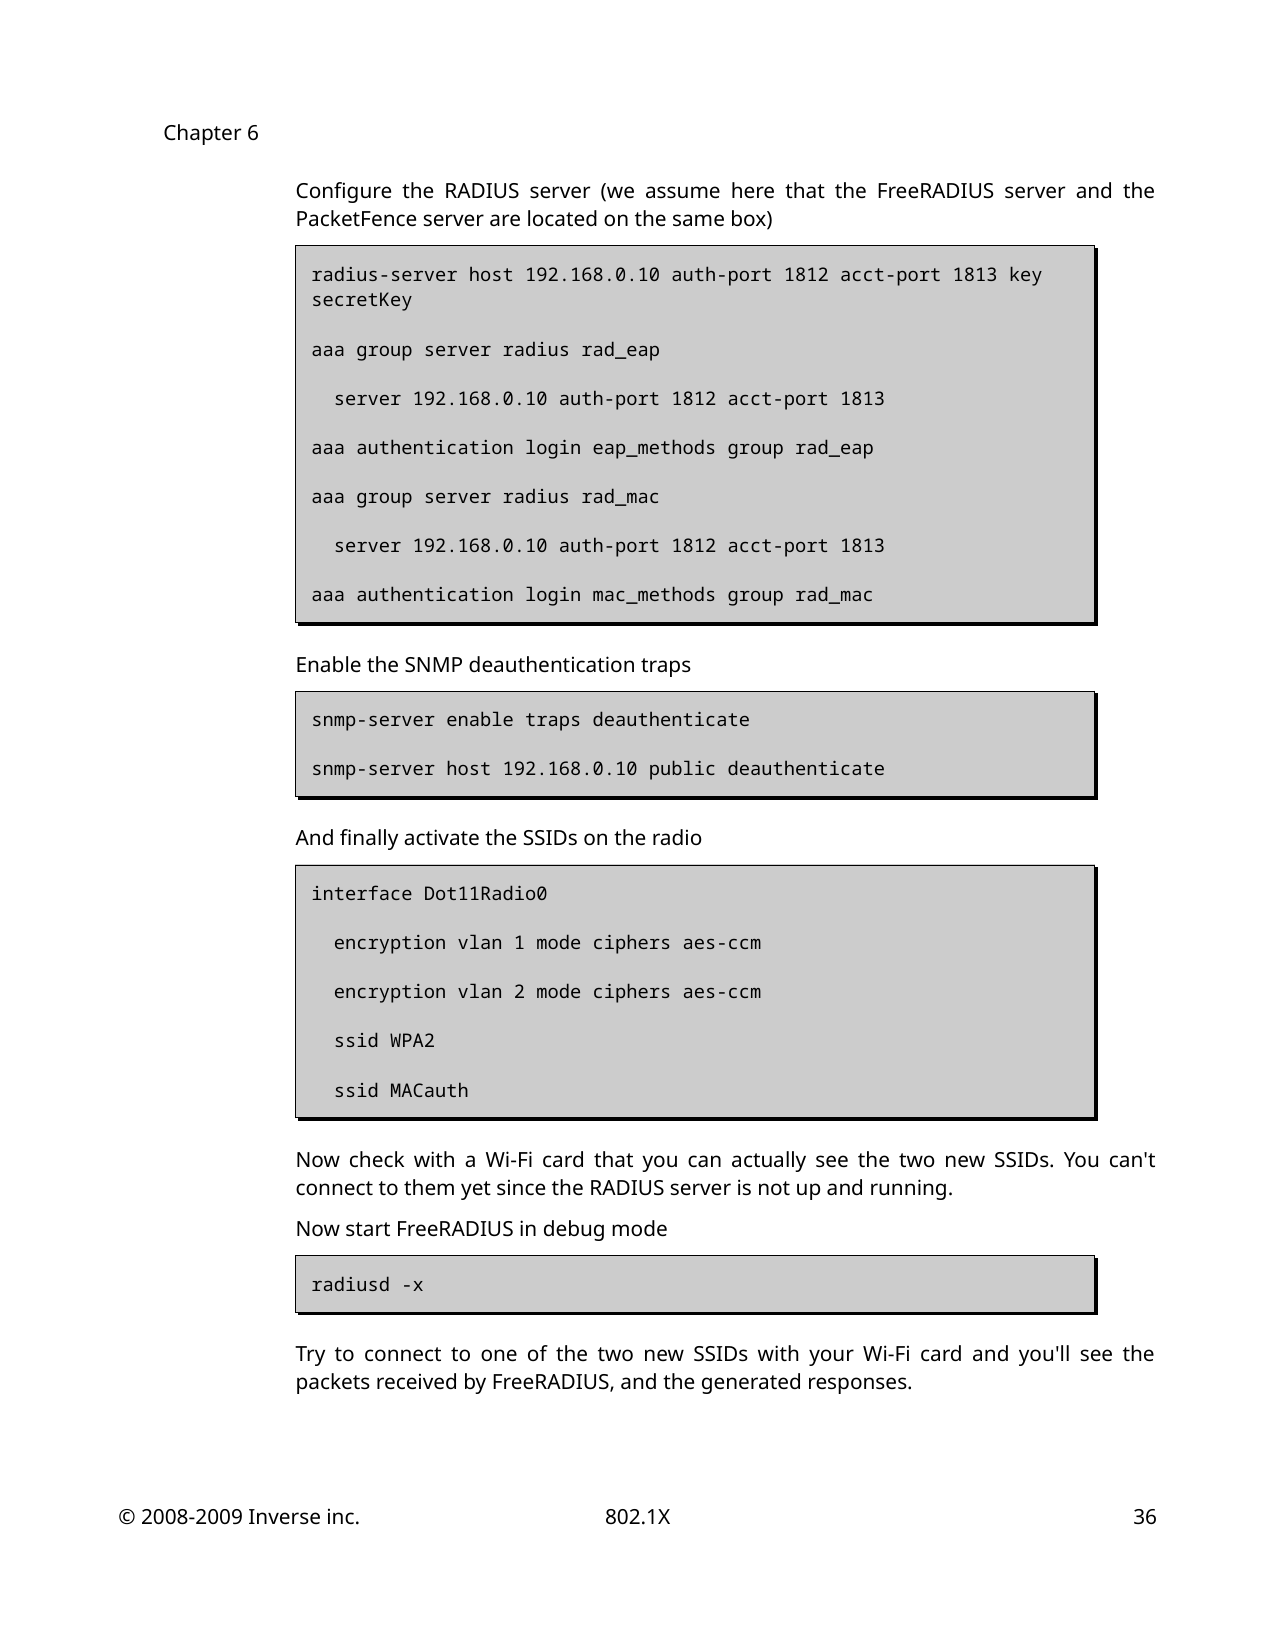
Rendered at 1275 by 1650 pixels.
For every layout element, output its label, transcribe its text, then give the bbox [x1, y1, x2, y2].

text server 192.168.0.10 auth-port 1812 acct-port 1813 [296, 517, 1094, 558]
text aaa group server radius rad_eap [296, 320, 1094, 361]
text interface Dot11Radio0 [296, 866, 1094, 906]
text radius-server host 192.168.0.10 auth-port 1812 acct-port 1813 key secretKey [296, 246, 1094, 312]
text ssid WPA2 [296, 1012, 1094, 1053]
text snmp-server enable traps deauthenticate [296, 692, 1094, 732]
text Enable the SNMP deauthentication traps [295, 650, 1157, 678]
text Now start FreeRADIUS in debug mode [295, 1214, 1157, 1243]
text aaa group server radius rad_mac [296, 468, 1094, 509]
text aaa authentication login eap_methods group rad_eap [296, 418, 1094, 460]
text server 192.168.0.10 auth-port 1812 acct-port 1813 [296, 369, 1094, 411]
text aaa authentication login mac_methods group rad_mac [296, 566, 1094, 622]
text snmp-server host 192.168.0.10 public deauthenticate [296, 740, 1094, 796]
text ssid MACauth [296, 1061, 1094, 1117]
text Now check with a Wi-Fi card that you can actually see the two new SSIDs. You can't connect to them yet since the RADIUS server is not up and running. [295, 1145, 1157, 1202]
text And finally activate the SSIDs on the radio [295, 823, 1157, 852]
text encryption vlan 2 mode ciphers aes-ccm [296, 963, 1094, 1004]
text radiusd -x [296, 1256, 1094, 1312]
text Try to connect to one of the two new SSIDs with your Wi-Fi card and you'll see the packets received by FreeRADIUS, and the generated responses. [295, 1339, 1157, 1396]
text encryption vlan 1 mode ciphers aes-ccm [296, 914, 1094, 955]
text Configure the RADIUS server (we assume here that the FreeRADIUS server and the PacketFence server are located on the same box) [295, 176, 1157, 233]
